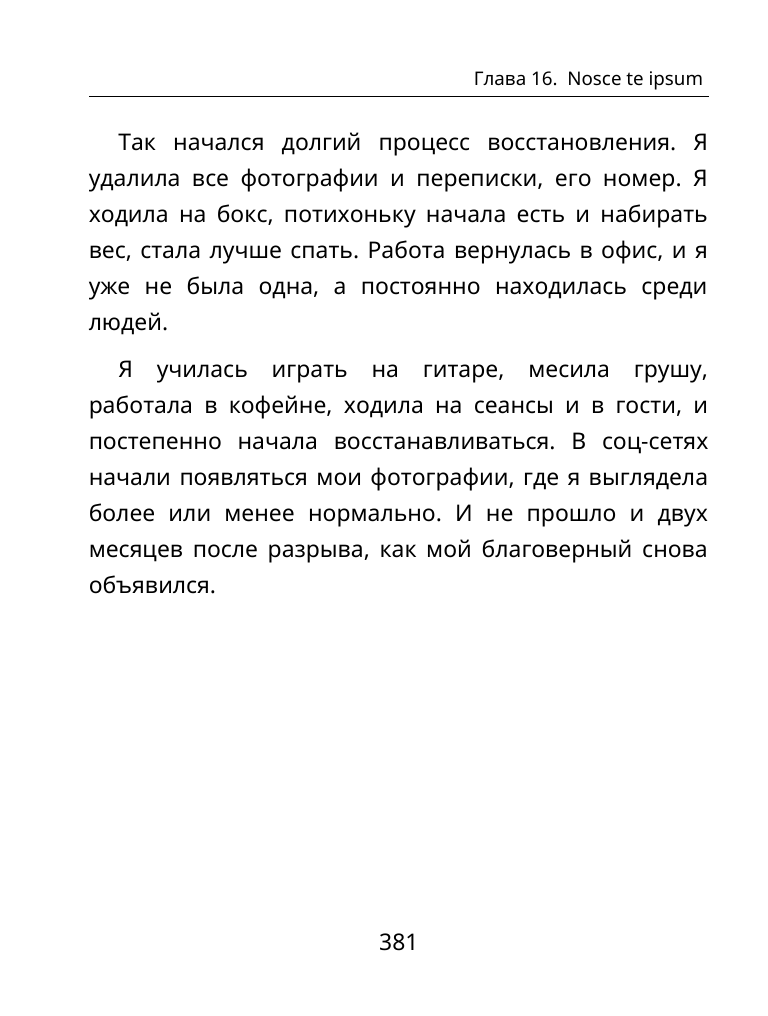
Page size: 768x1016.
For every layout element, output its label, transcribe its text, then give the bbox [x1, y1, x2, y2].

text Я училась играть на гитаре, месила грушу, работала в кофейне, ходила на сеансы и в гости, и постепенно начала восстанавливаться. В соц-сетях начали появляться мои фотографии, где я выглядела более или менее нормально. И не прошло и двух месяцев после разрыва, как мой благоверный снова объявился. [88, 353, 709, 600]
text Так начался долгий процесс восстановления. Я удалила все фотографии и переписки, его номер. Я ходила на бокс, потихоньку начала есть и набирать вес, стала лучше спать. Работа вернулась в офис, и я уже не была одна, а постоянно находилась среди людей. [88, 126, 709, 337]
